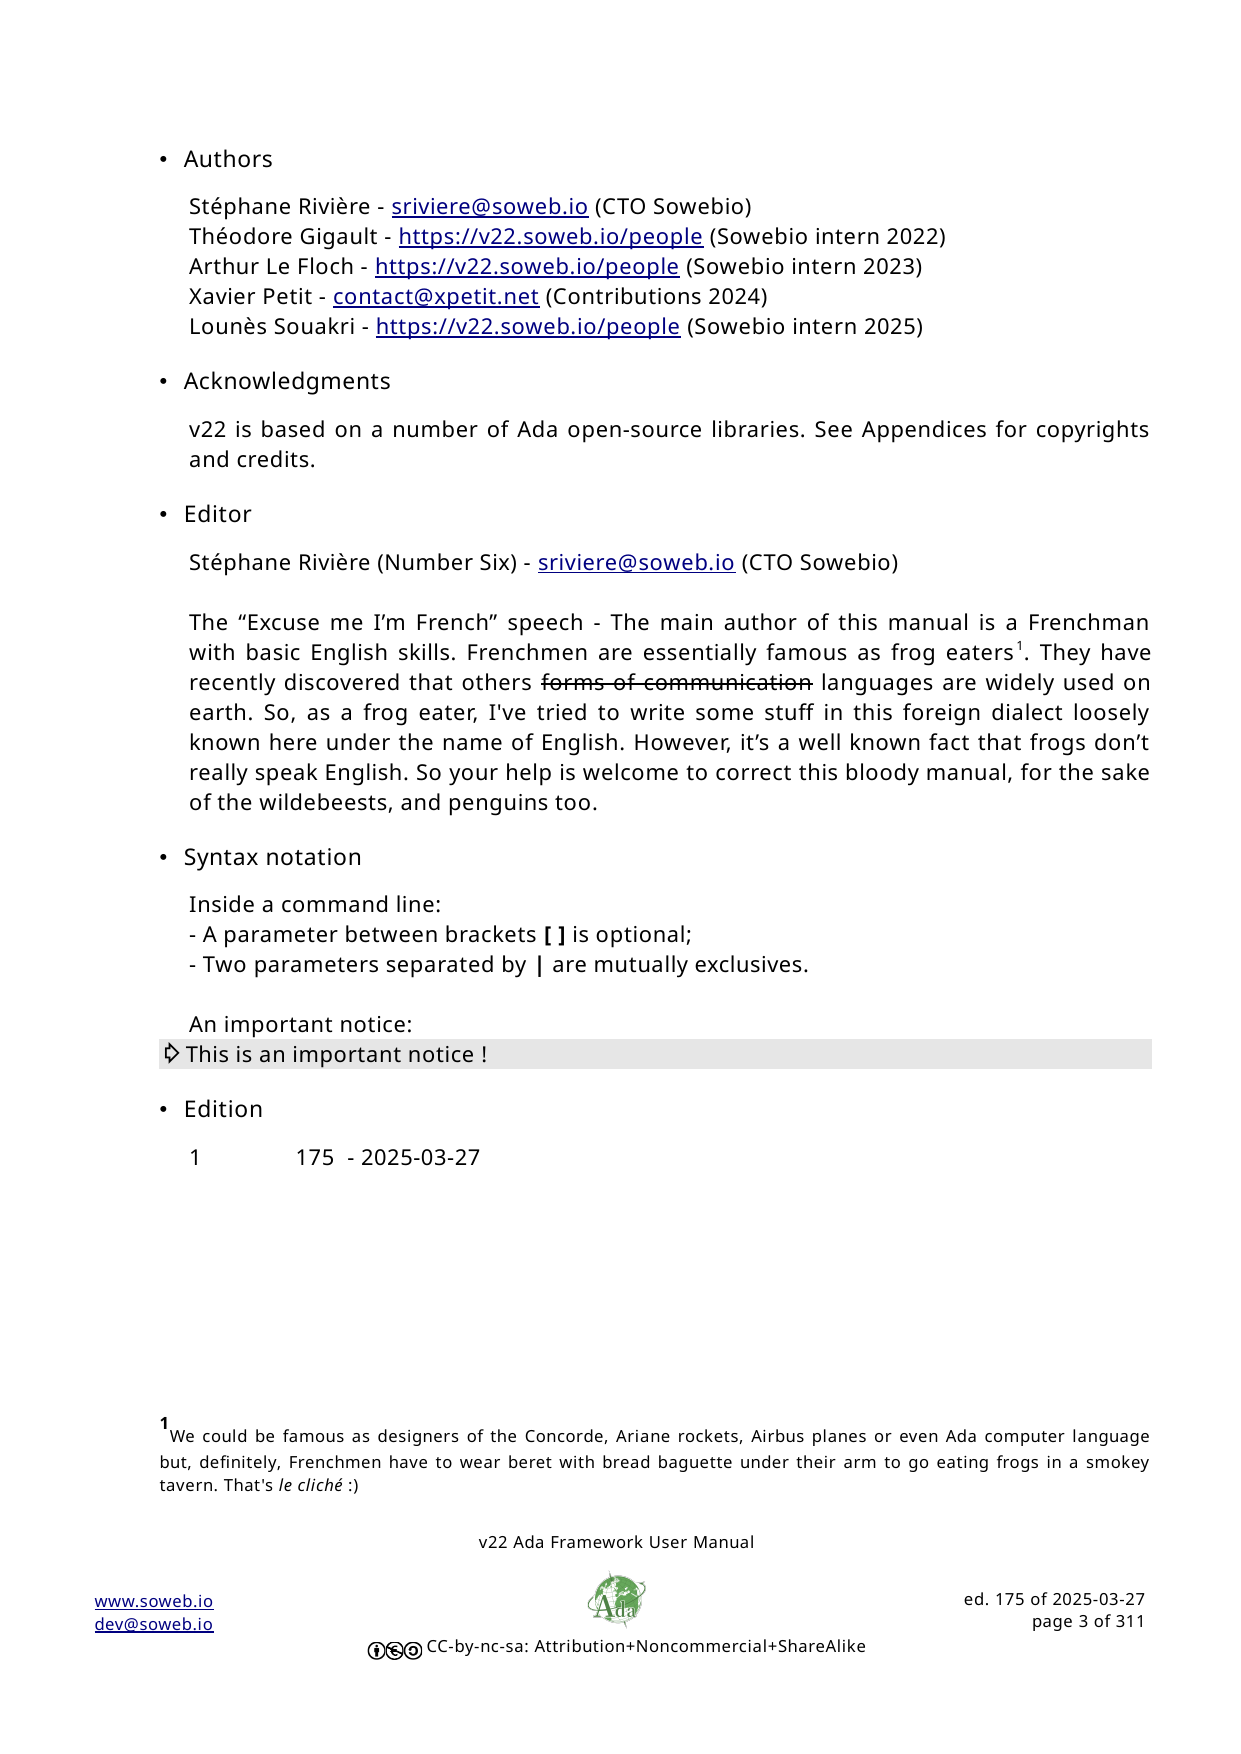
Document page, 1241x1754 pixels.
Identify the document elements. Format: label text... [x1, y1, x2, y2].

picture [587, 1570, 646, 1629]
text Arthur Le Floch - https://v22.soweb.io/people (Sowebio intern 2023) [189, 251, 1152, 281]
picture [367, 1642, 423, 1660]
text We could be famous as designers of the Concorde, Ariane rockets, Airbus planes or even Ada computer language but, definitely, Frenchmen have to wear beret with bread baguette under their arm to go eating frogs in a smokey tavern. That's le cliché :) [159, 1412, 1152, 1496]
text v22 is based on a number of Ada open-source libraries. See Appendices for copyrights and credits. [189, 414, 1152, 474]
text Stéphane Rivière - sriviere@soweb.io (CTO Sowebio) [189, 191, 1152, 221]
subtitle Authors [159, 142, 1152, 173]
text 1 175 - 2025-03-27 [189, 1142, 1152, 1172]
subtitle Edition [159, 1093, 1152, 1124]
text - Two parameters separated by | are mutually exclusives. [189, 949, 1152, 979]
text - A parameter between brackets [ ] is optional; [189, 919, 1152, 949]
text Xavier Petit - contact@xpetit.net (Contributions 2024) [189, 281, 1152, 311]
text The “Excuse me I’m French” speech - The main author of this manual is a Frenchman with basic English skills. Frenchmen are essentially famous as frog eaters. They have recently discovered that others forms of communication languages are widely used on earth. So, as a frog eater, I've tried to write some stuff in this foreign dialect loosely known here under the name of English. However, it’s a well known fact that frogs don’t really speak English. So your help is welcome to correct this bloody manual, for the sake of the wildebeests, and penguins too. [189, 606, 1152, 816]
text An important notice: [189, 1009, 1152, 1039]
subtitle Editor [159, 497, 1152, 529]
subtitle Syntax notation [159, 840, 1152, 871]
list This is an important notice ! [159, 1039, 1152, 1069]
text Lounès Souakri - https://v22.soweb.io/people (Sowebio intern 2025) [189, 311, 1152, 341]
text Inside a command line: [189, 889, 1152, 919]
subtitle Acknowledgments [159, 365, 1152, 396]
text Stéphane Rivière (Number Six) - sriviere@soweb.io (CTO Sowebio) [189, 546, 1152, 576]
text Théodore Gigault - https://v22.soweb.io/people (Sowebio intern 2022) [189, 221, 1152, 251]
